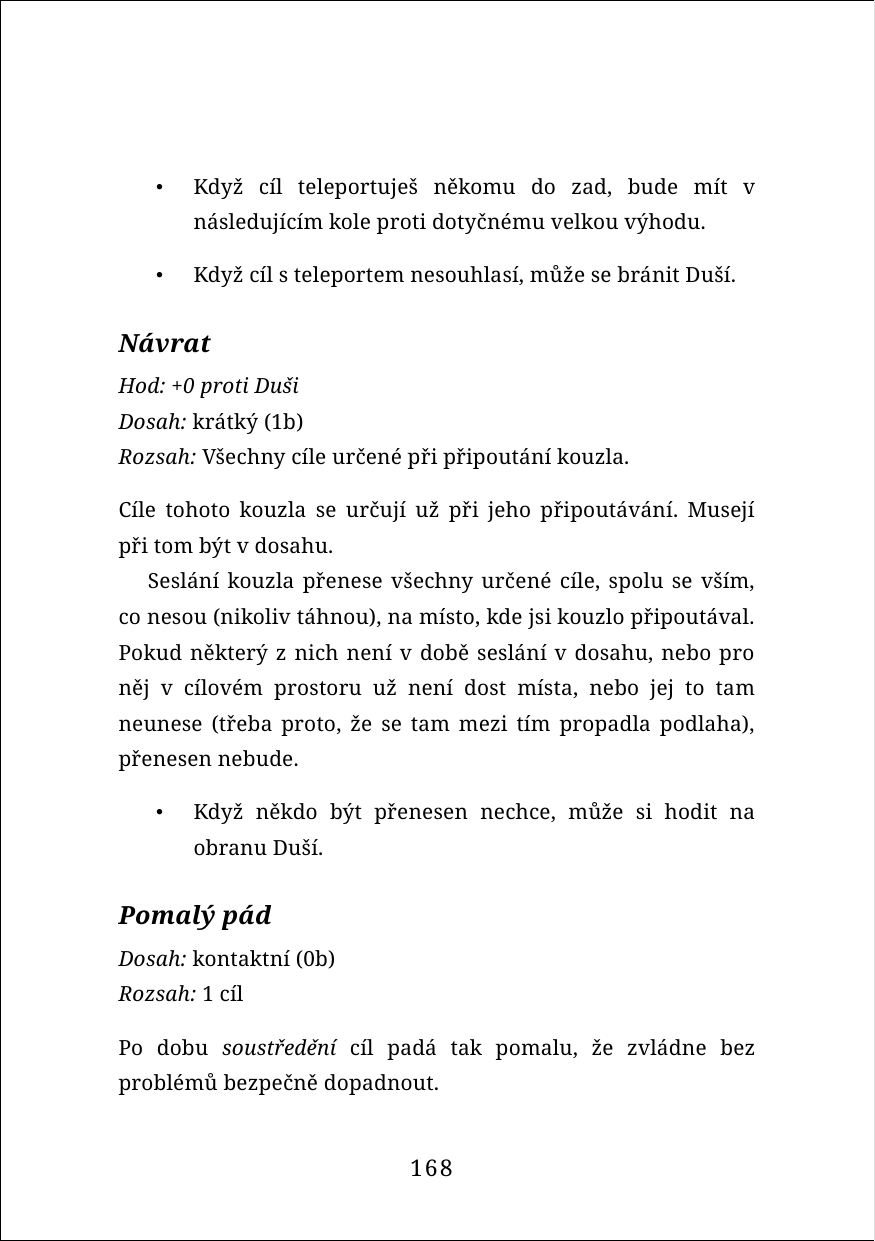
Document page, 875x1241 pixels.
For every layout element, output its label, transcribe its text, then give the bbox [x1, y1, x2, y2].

list Když někdo být přenesen nechce, může si hodit na obranu Duší. [156, 797, 756, 861]
subtitle Pomalý pád [118, 898, 756, 932]
list Když cíl s teleportem nesouhlasí, může se bránit Duší. [156, 261, 756, 289]
text Cíle tohoto kouzla se určují už při jeho připoutávání. Musejí při tom být v dosahu. Seslání kouzla přenese všechny určené cíle, spolu se vším, co nesou (nikoliv táhnou), na místo, kde jsi kouzlo připoutával. Pokud některý z nich není v době seslání v dosahu, nebo pro něj v cílovém prostoru už není dost místa, nebo jej to tam neunese (třeba proto, že se tam mezi tím propadla podlaha), přenesen nebude. [118, 496, 756, 773]
text Po dobu soustředění cíl padá tak pomalu, že zvládne bez problémů bezpečně dopadnout. [118, 1033, 756, 1097]
text Hod: +0 proti Duši Dosah: krátký (1b) Rozsah: Všechny cíle určené při připoutání kouzla. [118, 371, 756, 471]
text Dosah: kontaktní (0b) Rozsah: 1 cíl [118, 944, 756, 1008]
list Když cíl teleportuješ někomu do zad, bude mít v následujícím kole proti dotyčnému velkou výhodu. [156, 172, 756, 236]
subtitle Návrat [118, 326, 756, 359]
